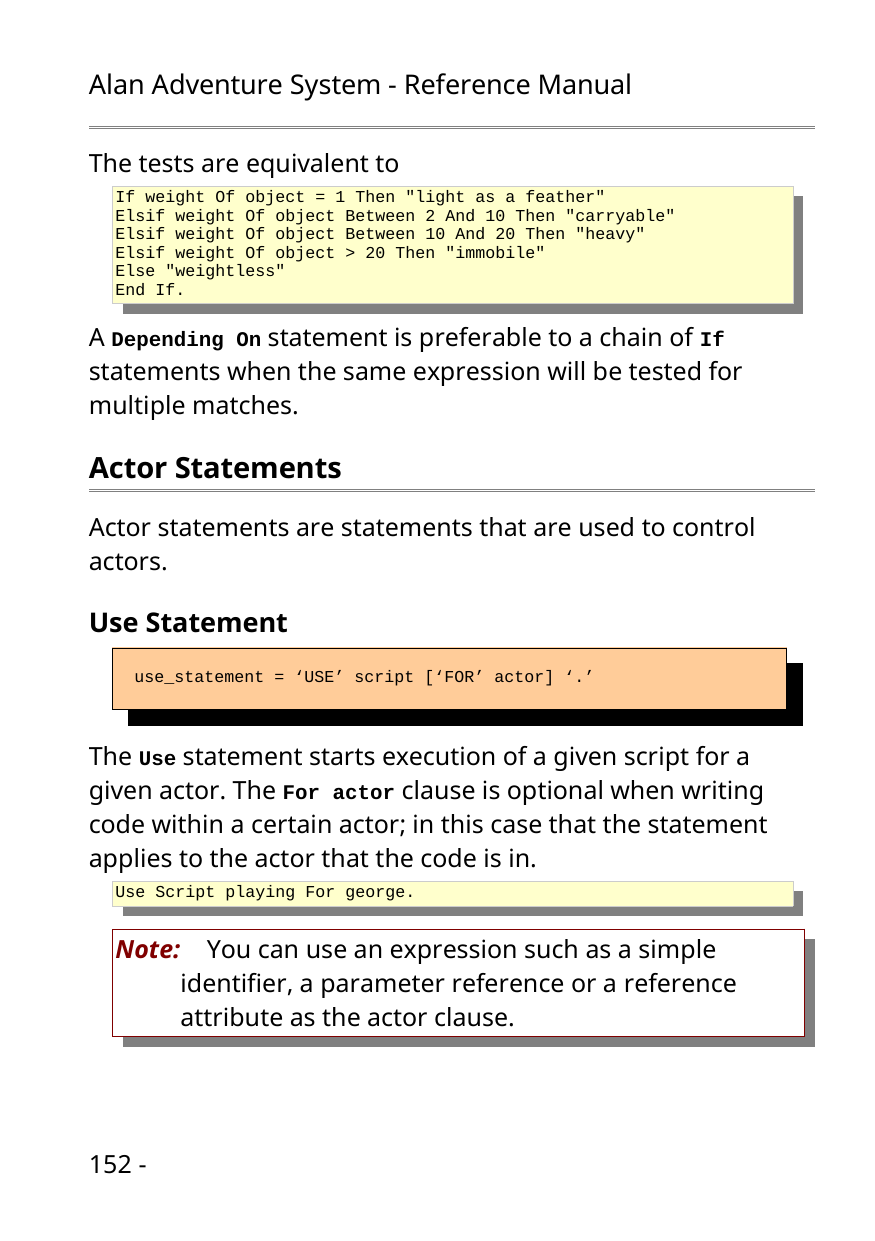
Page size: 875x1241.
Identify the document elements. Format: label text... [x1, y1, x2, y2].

text A Depending On statement is preferable to a chain of If statements when the same expression will be tested for multiple matches. [88, 320, 815, 422]
text If weight Of object = 1 Then "light as a feather" Elsif weight Of object Between 2 And 10 Then "carryable" Elsif weight Of object Between 10 And 20 Then "heavy" Elsif weight Of object > 20 Then "immobile" Else "weightless" End If. [113, 187, 793, 303]
subtitle Actor Statements [88, 447, 815, 491]
text Actor statements are statements that are used to control actors. [88, 510, 815, 578]
list You can use an expression such as a simple identifier, a parameter reference or a reference attribute as the actor clause. [113, 930, 804, 1036]
text Use Script playing For george. [113, 882, 793, 906]
text The Use statement starts execution of a given script for a given actor. The For actor clause is optional when writing code within a certain actor; in this case that the statement applies to the actor that the code is in. [88, 739, 815, 874]
text use_statement = ‘USE’ script [‘FOR’ actor] ‘.’ [113, 649, 786, 709]
text The tests are equivalent to [88, 146, 815, 179]
subtitle Use Statement [88, 603, 815, 640]
